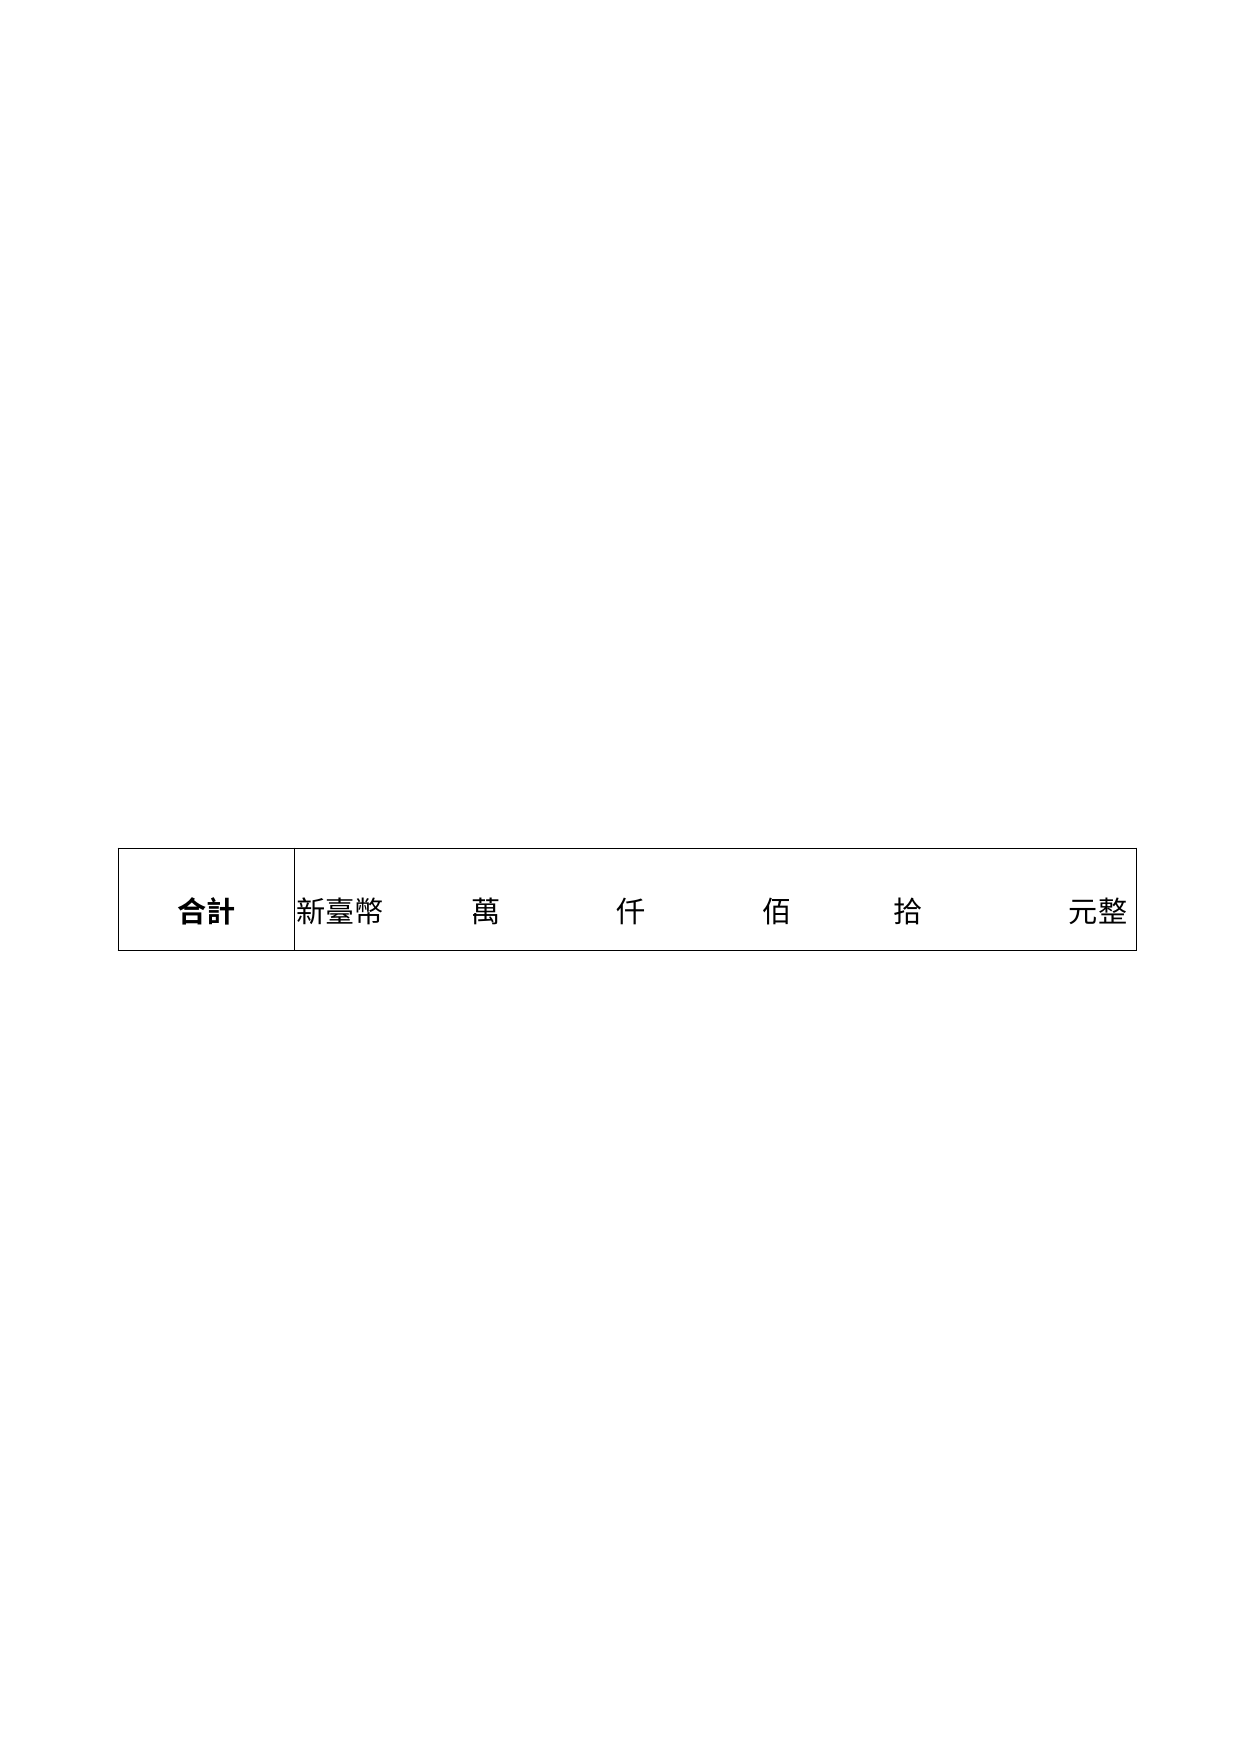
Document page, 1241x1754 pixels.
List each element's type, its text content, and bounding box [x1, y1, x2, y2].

table_cell 合計 [119, 849, 294, 949]
table_cell 新臺幣 萬 仟 佰 拾 元整 [295, 849, 1136, 949]
